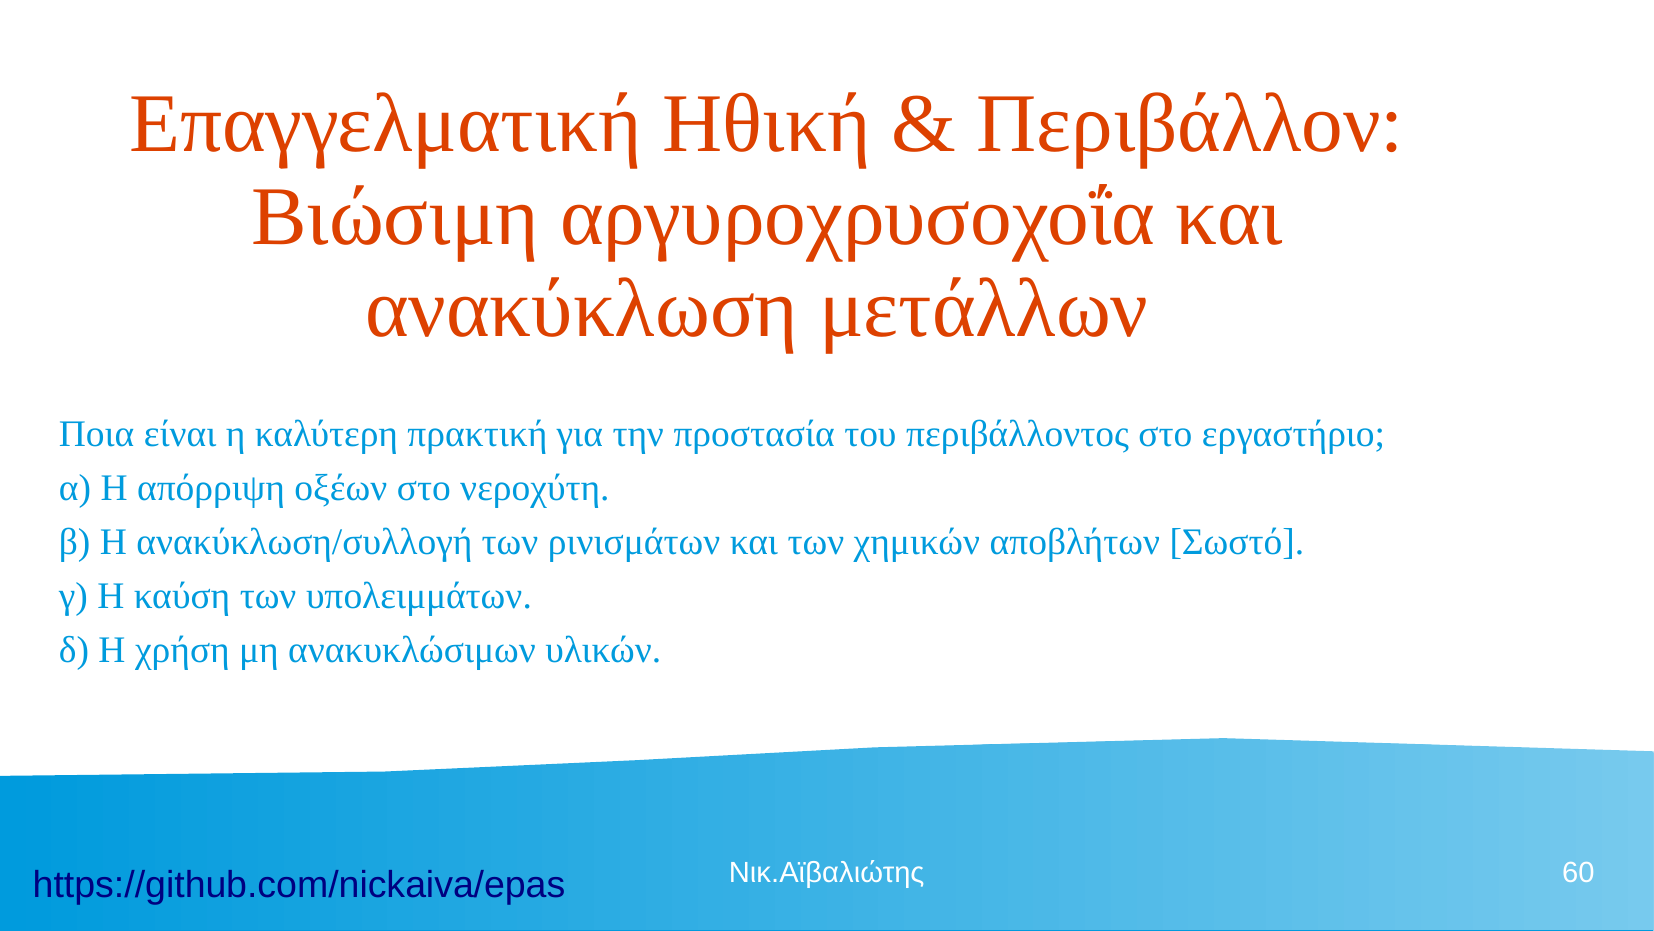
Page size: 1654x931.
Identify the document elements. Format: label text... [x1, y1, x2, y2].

title Επαγγελματική Ηθική & Περιβάλλον: Βιώσιμη αργυροχρυσοχοΐα και ανακύκλωση μετάλλων [29, 77, 1506, 355]
list Ποια είναι η καλύτερη πρακτική για την προστασία του περιβάλλοντος στο εργαστήριο; α) Η απόρριψη οξέων στο νεροχύτη. β) Η ανακύκλωση/συλλογή των ρινισμάτων και των χημικών αποβλήτων [Σωστό]. γ) Η καύση των υπολειμμάτων. δ) Η χρήση μη ανακυκλώσιμων υλικών. [59, 413, 1595, 680]
